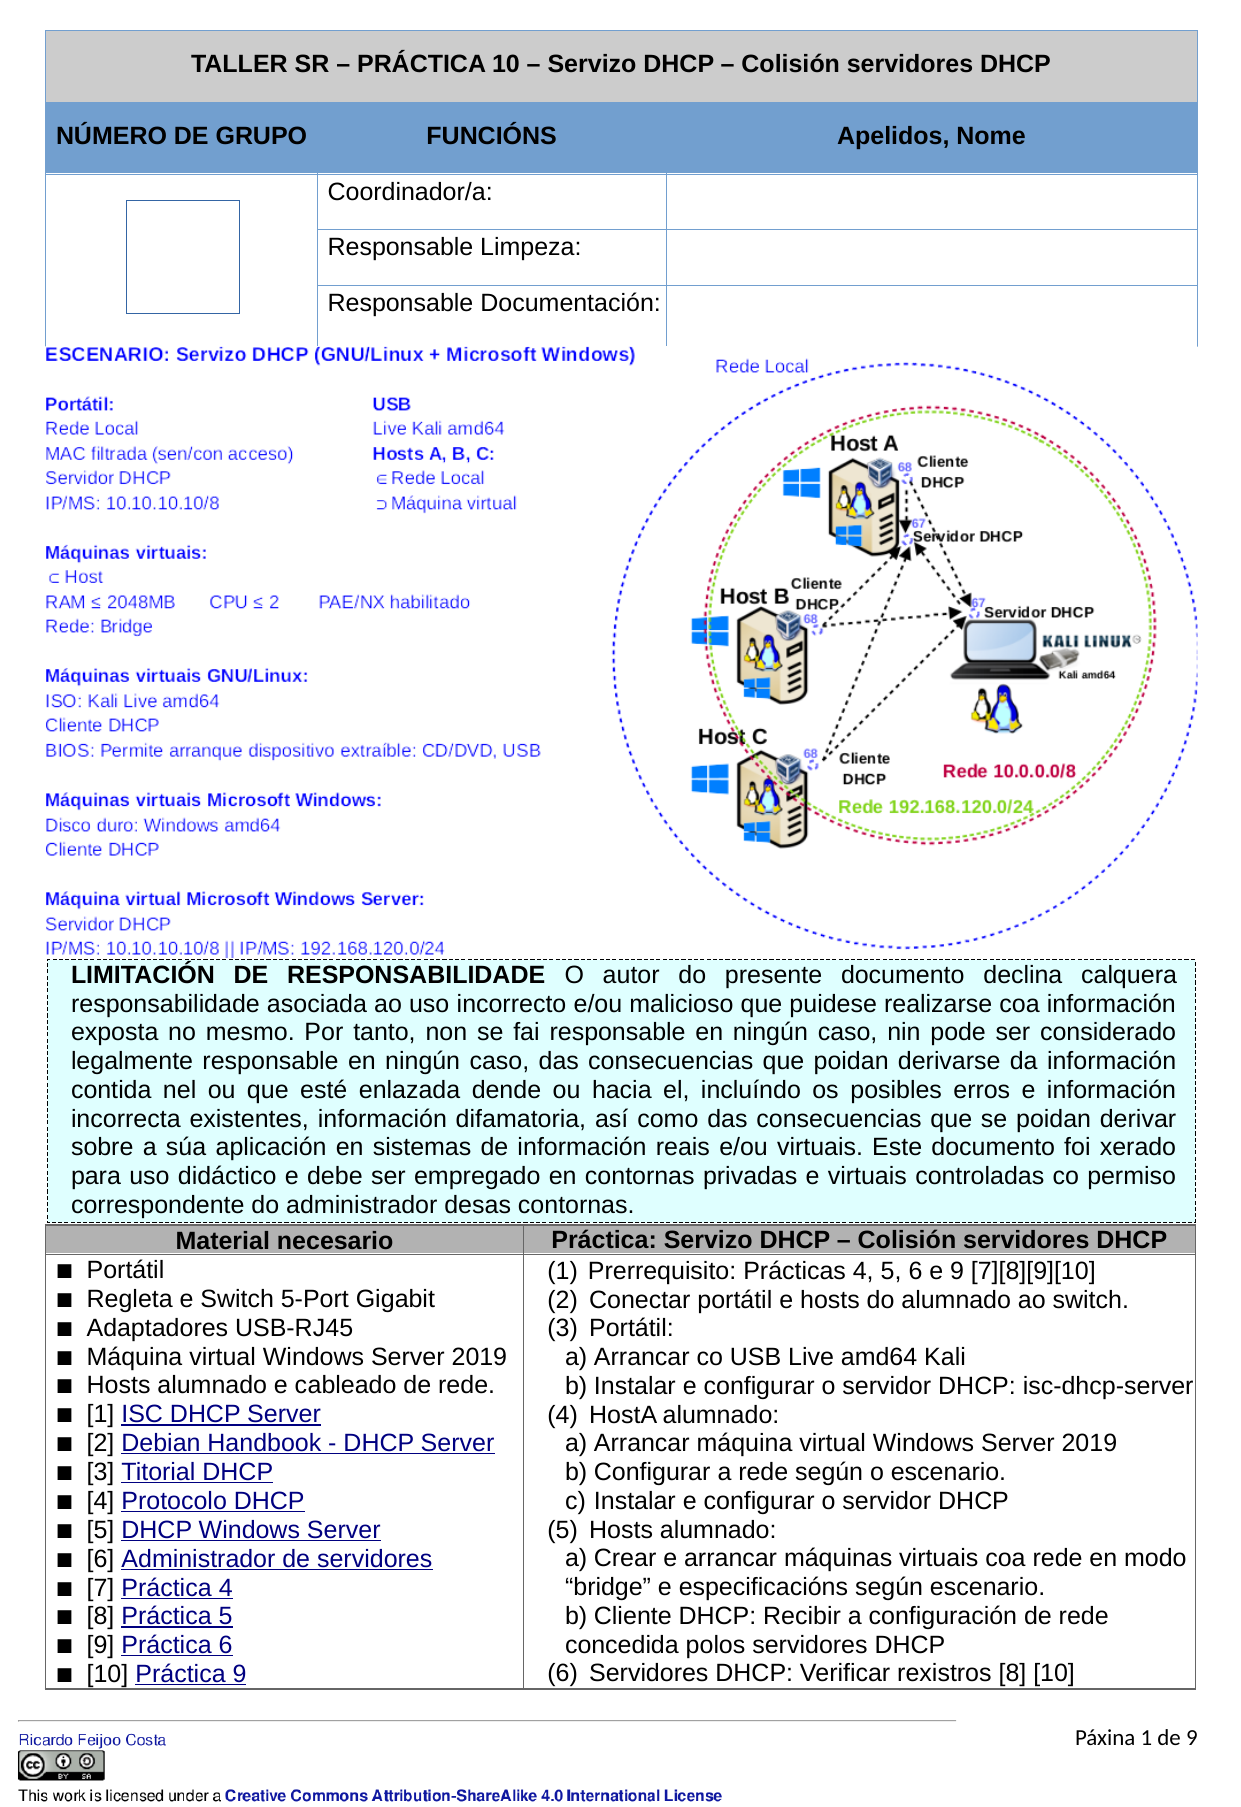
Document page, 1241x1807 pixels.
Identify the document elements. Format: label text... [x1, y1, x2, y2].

table_header Material necesario [46, 1226, 523, 1253]
table_cell Prerrequisito: Prácticas 4, 5, 6 e 9 [7][8][9][10] Conectar portátil e hosts do alumnado ao switch. Portátil: Arrancar co USB Live amd64 Kali Instalar e configurar o servidor DHCP: isc-dhcp-server HostA alumnado: Arrancar máquina virtual Windows Server 2019 Configurar a rede según o escenario. Instalar e configurar o servidor DHCP Hosts alumnado: Crear e arrancar máquinas virtuais coa rede en modo “bridge” e especificacións según escenario. Cliente DHCP: Recibir a configuración de rede concedida polos servidores DHCP Servidores DHCP: Verificar rexistros [8] [10] [524, 1255, 1195, 1688]
table_cell NÚMERO DE GRUPO [46, 103, 317, 173]
picture [45, 346, 1198, 958]
table_header Práctica: Servizo DHCP – Colisión servidores DHCP [524, 1226, 1195, 1253]
table_cell [667, 286, 1197, 346]
table_cell Responsable Limpeza: [318, 230, 666, 284]
table_cell [667, 175, 1197, 229]
table_cell Responsable Documentación: [318, 286, 666, 346]
table_cell Coordinador/a: [318, 175, 666, 229]
table_cell FUNCIÓNS [318, 103, 666, 173]
table_cell Portátil Regleta e Switch 5-Port Gigabit Adaptadores USB-RJ45 Máquina virtual Windows Server 2019 Hosts alumnado e cableado de rede. [1] ISC DHCP Server [2] Debian Handbook - DHCP Server [3] Titorial DHCP [4] Protocolo DHCP [5] DHCP Windows Server [6] Administrador de servidores [7] Práctica 4 [8] Práctica 5 [9] Práctica 6 [10] Práctica 9 [46, 1255, 523, 1688]
table_header TALLER SR – PRÁCTICA 10 – Servizo DHCP – Colisión servidores DHCP [46, 31, 1197, 102]
table_cell [667, 230, 1197, 284]
table_cell [46, 175, 317, 346]
picture [8, 1715, 957, 1806]
table_cell Apelidos, Nome [667, 103, 1197, 173]
